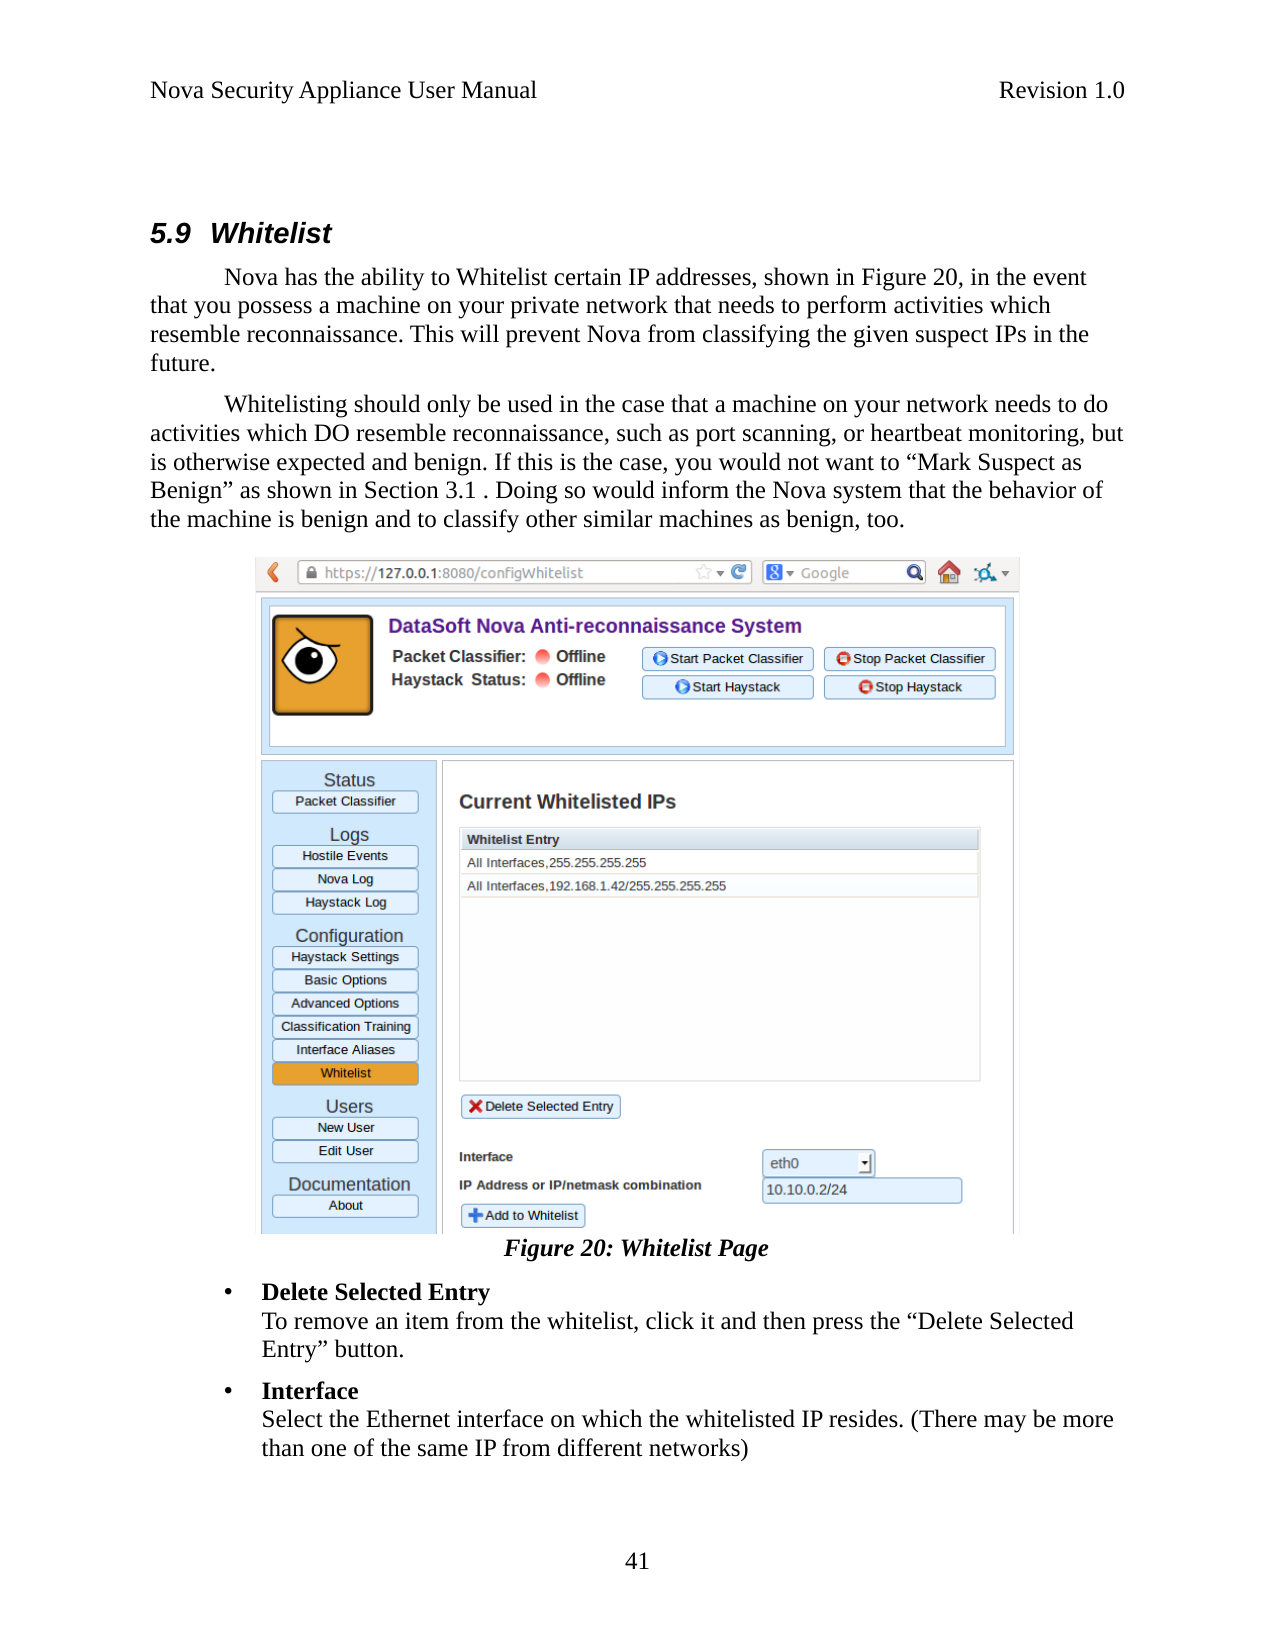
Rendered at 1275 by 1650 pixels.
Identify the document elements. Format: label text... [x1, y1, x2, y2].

list Interface Select the Ethernet interface on which the whitelisted IP resides. (There may be more than one of the same IP from different networks) [224, 1376, 1125, 1462]
text Nova has the ability to Whitelist certain IP addresses, shown in Figure 20, in the event that you possess a machine on your private network that needs to perform activities which resemble reconnaissance. This will prevent Nova from classifying the given suspect IPs in the future. [150, 262, 1125, 377]
text Whitelisting should only be used in the case that a machine on your network needs to do activities which DO resemble reconnaissance, such as port scanning, or heartbeat monitoring, but is otherwise expected and benign. If this is the case, you would not want to “Mark Suspect as Benign” as shown in Section 3.1. Doing so would inform the Nova system that the behavior of the machine is benign and to classify other similar machines as benign, too. [150, 389, 1125, 533]
list Figure 20: Whitelist Page [256, 1234, 1019, 1262]
picture [255, 557, 1020, 1234]
list Delete Selected Entry To remove an item from the whitelist, click it and then press the “Delete Selected Entry” button. [224, 546, 1125, 1363]
subtitle Whitelist [150, 216, 1125, 249]
